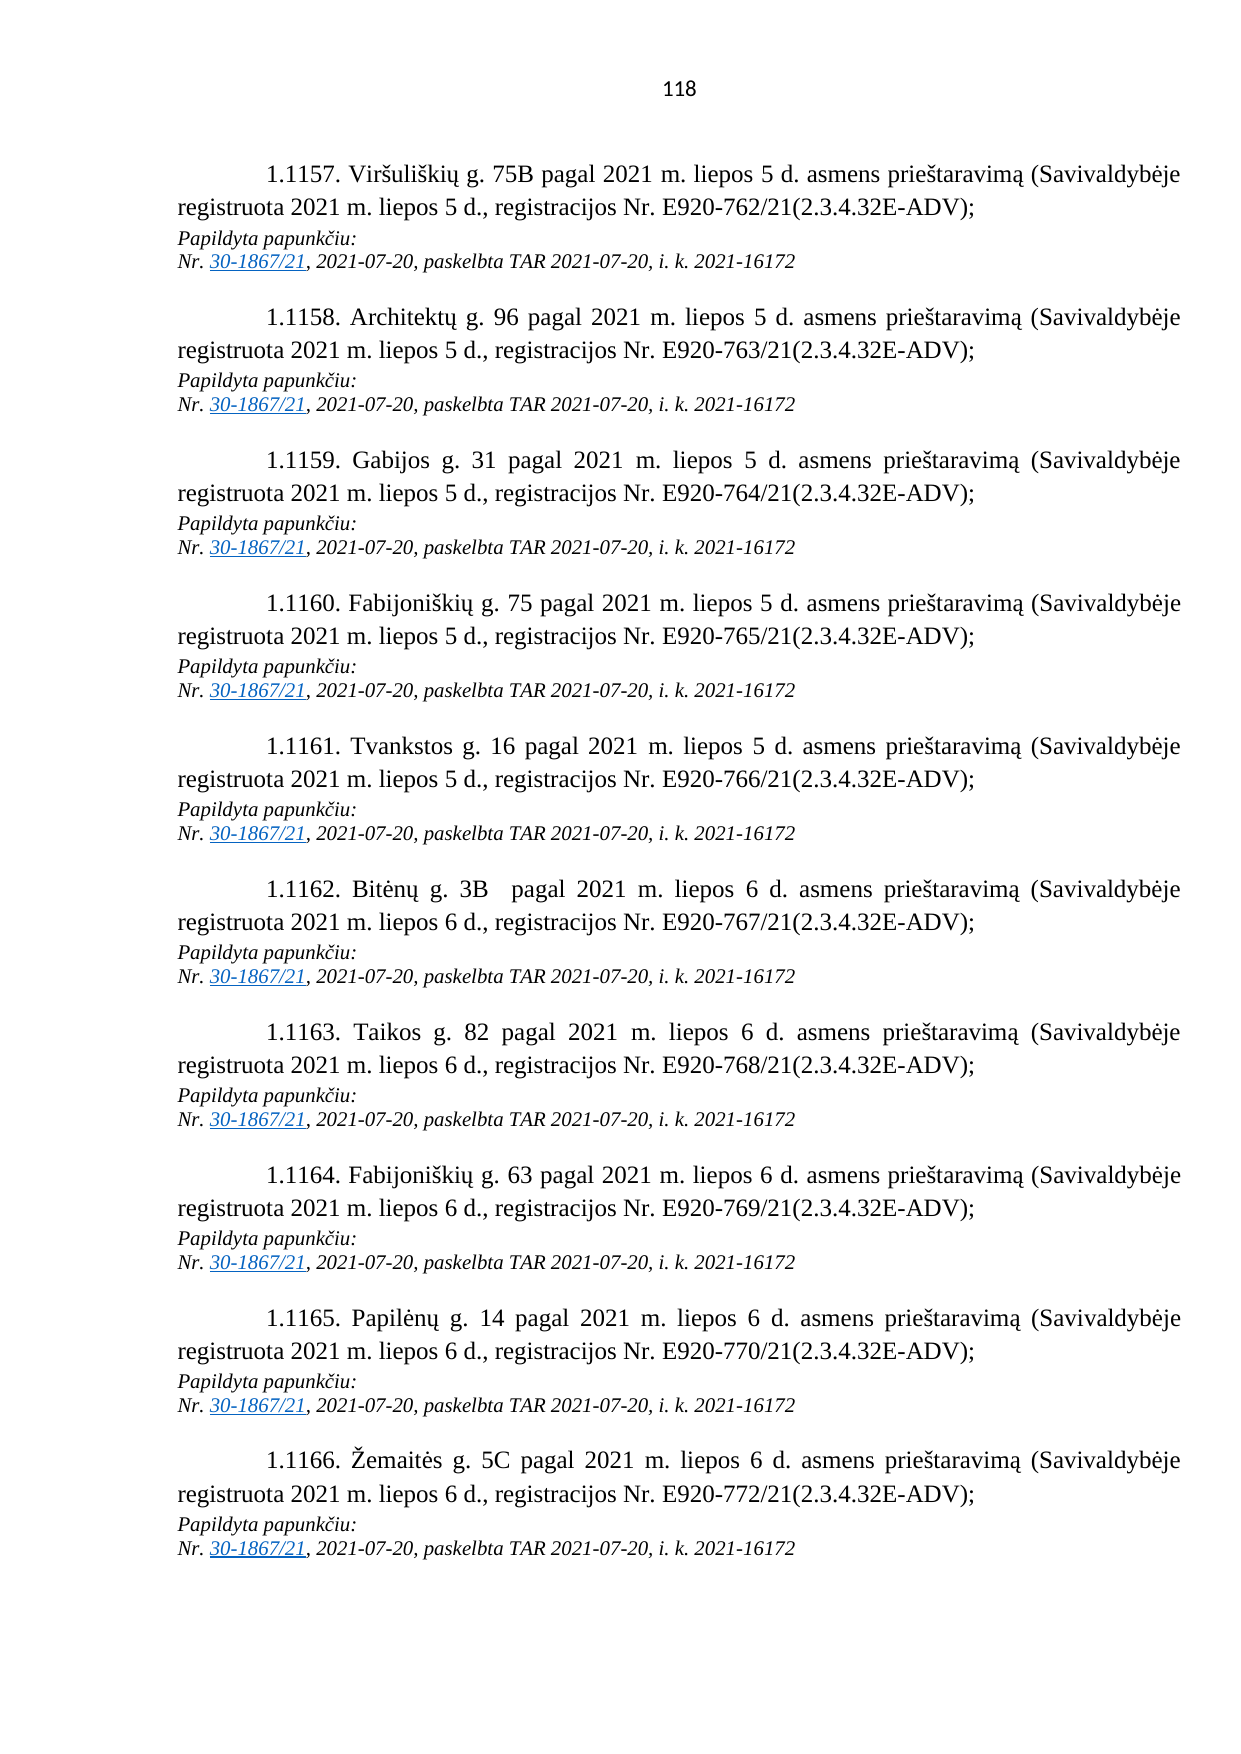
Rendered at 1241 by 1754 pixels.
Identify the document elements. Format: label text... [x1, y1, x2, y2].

text 1.1162. Bitėnų g. 3B pagal 2021 m. liepos 6 d. asmens prieštaravimą (Savivaldybėje registruota 2021 m. liepos 6 d., registracijos Nr. E920-767/21(2.3.4.32E-ADV); [177, 874, 1181, 936]
text 1.1166. Žemaitės g. 5C pagal 2021 m. liepos 6 d. asmens prieštaravimą (Savivaldybėje registruota 2021 m. liepos 6 d., registracijos Nr. E920-772/21(2.3.4.32E-ADV); [177, 1446, 1181, 1507]
text 1.1160. Fabijoniškių g. 75 pagal 2021 m. liepos 5 d. asmens prieštaravimą (Savivaldybėje registruota 2021 m. liepos 5 d., registracijos Nr. E920-765/21(2.3.4.32E-ADV); [177, 588, 1181, 650]
text 1.1159. Gabijos g. 31 pagal 2021 m. liepos 5 d. asmens prieštaravimą (Savivaldybėje registruota 2021 m. liepos 5 d., registracijos Nr. E920-764/21(2.3.4.32E-ADV); [177, 445, 1181, 507]
text Nr. 30-1867/21, 2021-07-20, paskelbta TAR 2021-07-20, i. k. 2021-16172 [177, 678, 1181, 702]
text Papildyta papunkčiu: [177, 940, 1181, 964]
text 1.1163. Taikos g. 82 pagal 2021 m. liepos 6 d. asmens prieštaravimą (Savivaldybėje registruota 2021 m. liepos 6 d., registracijos Nr. E920-768/21(2.3.4.32E-ADV); [177, 1017, 1181, 1079]
text 1.1157. Viršuliškių g. 75B pagal 2021 m. liepos 5 d. asmens prieštaravimą (Savivaldybėje registruota 2021 m. liepos 5 d., registracijos Nr. E920-762/21(2.3.4.32E-ADV); [177, 159, 1181, 221]
text Nr. 30-1867/21, 2021-07-20, paskelbta TAR 2021-07-20, i. k. 2021-16172 [177, 1536, 1181, 1560]
text Nr. 30-1867/21, 2021-07-20, paskelbta TAR 2021-07-20, i. k. 2021-16172 [177, 1107, 1181, 1131]
text Nr. 30-1867/21, 2021-07-20, paskelbta TAR 2021-07-20, i. k. 2021-16172 [177, 1250, 1181, 1274]
text Nr. 30-1867/21, 2021-07-20, paskelbta TAR 2021-07-20, i. k. 2021-16172 [177, 535, 1181, 559]
text Papildyta papunkčiu: [177, 368, 1181, 392]
text 1.1158. Architektų g. 96 pagal 2021 m. liepos 5 d. asmens prieštaravimą (Savivaldybėje registruota 2021 m. liepos 5 d., registracijos Nr. E920-763/21(2.3.4.32E-ADV); [177, 302, 1181, 364]
text Nr. 30-1867/21, 2021-07-20, paskelbta TAR 2021-07-20, i. k. 2021-16172 [177, 821, 1181, 845]
text Papildyta papunkčiu: [177, 1369, 1181, 1393]
text Papildyta papunkčiu: [177, 654, 1181, 678]
text Papildyta papunkčiu: [177, 1083, 1181, 1107]
text Papildyta papunkčiu: [177, 511, 1181, 535]
text Nr. 30-1867/21, 2021-07-20, paskelbta TAR 2021-07-20, i. k. 2021-16172 [177, 1393, 1181, 1417]
text Nr. 30-1867/21, 2021-07-20, paskelbta TAR 2021-07-20, i. k. 2021-16172 [177, 249, 1181, 273]
text Papildyta papunkčiu: [177, 797, 1181, 821]
text Nr. 30-1867/21, 2021-07-20, paskelbta TAR 2021-07-20, i. k. 2021-16172 [177, 392, 1181, 416]
text 1.1161. Tvankstos g. 16 pagal 2021 m. liepos 5 d. asmens prieštaravimą (Savivaldybėje registruota 2021 m. liepos 5 d., registracijos Nr. E920-766/21(2.3.4.32E-ADV); [177, 731, 1181, 793]
text Papildyta papunkčiu: [177, 1512, 1181, 1536]
text Papildyta papunkčiu: [177, 1226, 1181, 1250]
text Nr. 30-1867/21, 2021-07-20, paskelbta TAR 2021-07-20, i. k. 2021-16172 [177, 964, 1181, 988]
text Papildyta papunkčiu: [177, 225, 1181, 249]
text 1.1165. Papilėnų g. 14 pagal 2021 m. liepos 6 d. asmens prieštaravimą (Savivaldybėje registruota 2021 m. liepos 6 d., registracijos Nr. E920-770/21(2.3.4.32E-ADV); [177, 1303, 1181, 1364]
text 1.1164. Fabijoniškių g. 63 pagal 2021 m. liepos 6 d. asmens prieštaravimą (Savivaldybėje registruota 2021 m. liepos 6 d., registracijos Nr. E920-769/21(2.3.4.32E-ADV); [177, 1160, 1181, 1222]
